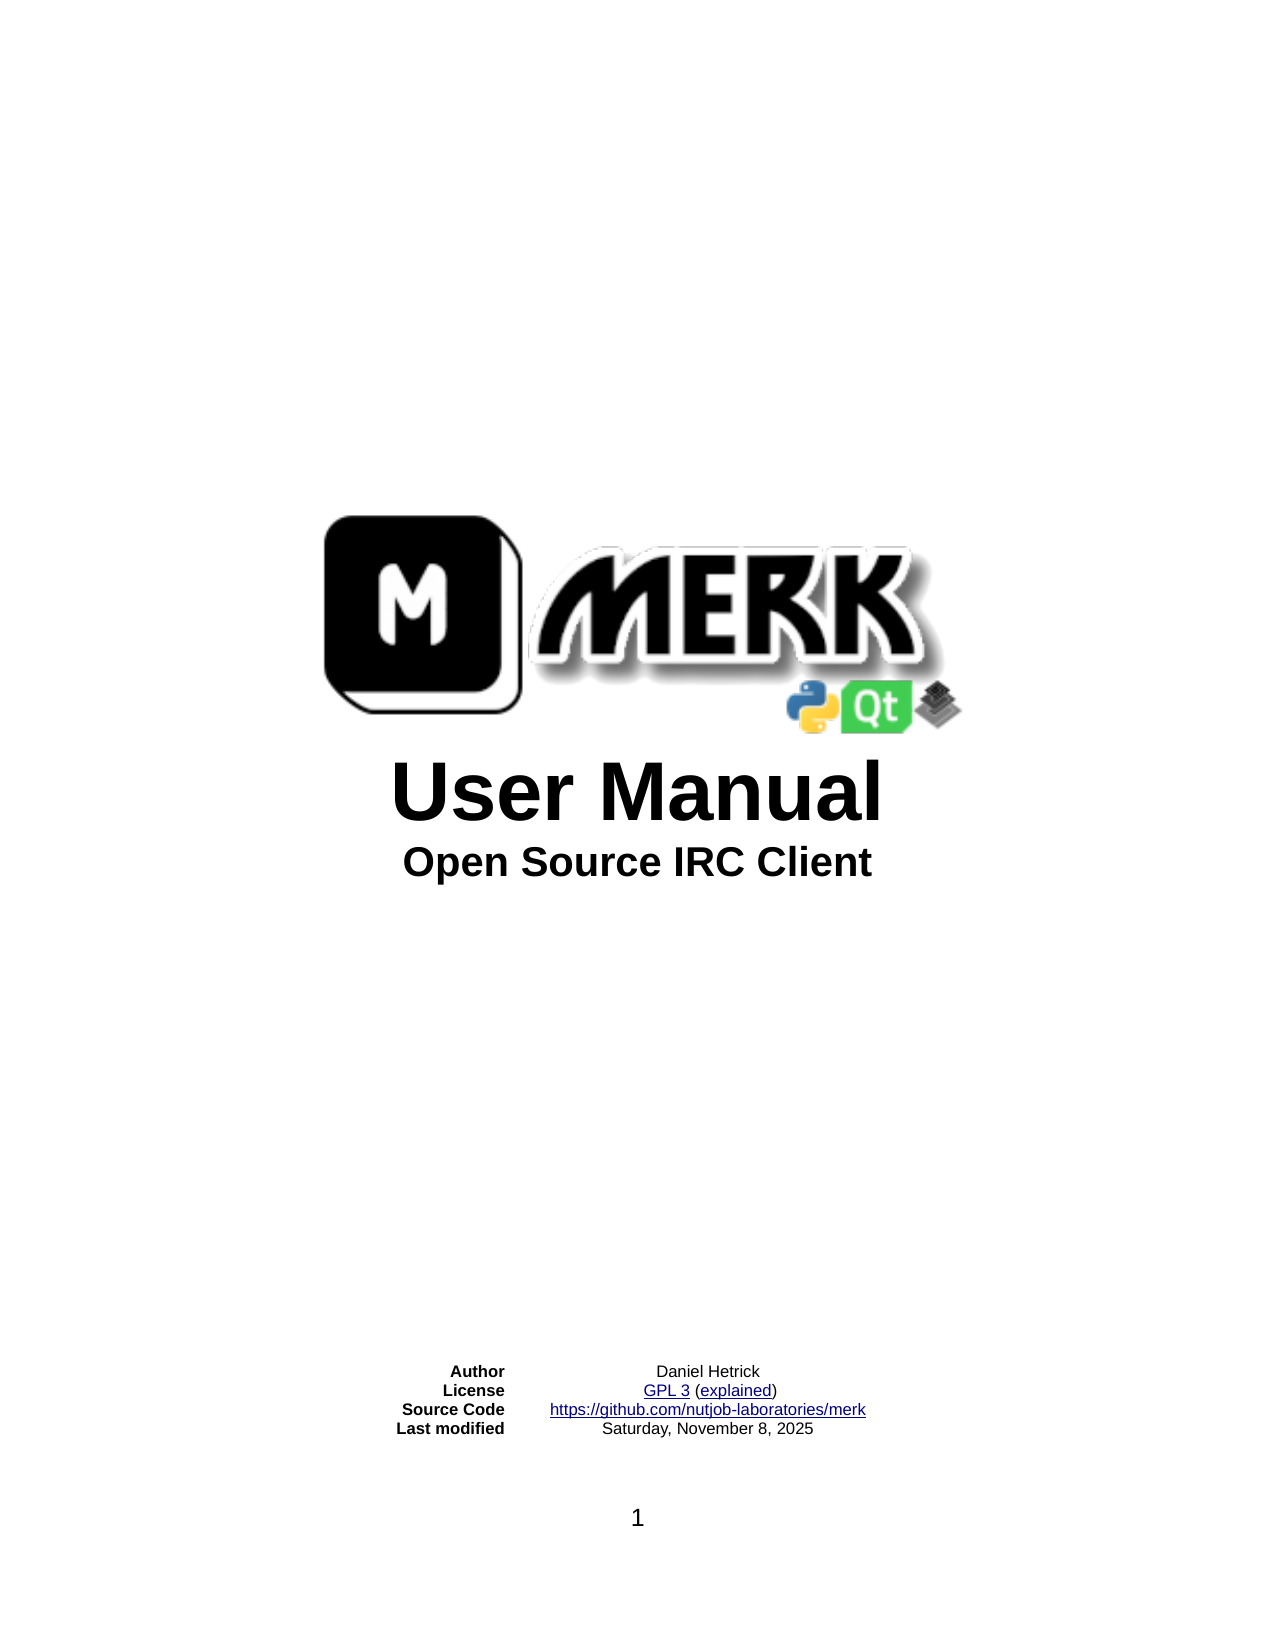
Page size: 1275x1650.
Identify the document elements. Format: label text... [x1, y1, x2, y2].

table_cell https://github.com/nutjob-laboratories/merk [519, 1400, 897, 1419]
table_cell Last modified [378, 1419, 518, 1438]
text User Manual [118, 742, 1157, 838]
picture [304, 491, 971, 742]
table_header Daniel Hetrick [519, 1362, 897, 1381]
text Open Source IRC Client [118, 838, 1157, 886]
table_cell Saturday, November 8, 2025 [519, 1419, 897, 1438]
table_cell Source Code [378, 1400, 518, 1419]
table_cell GPL 3 (explained) [519, 1381, 897, 1400]
table_cell License [378, 1381, 518, 1400]
table_header Author [378, 1362, 518, 1381]
